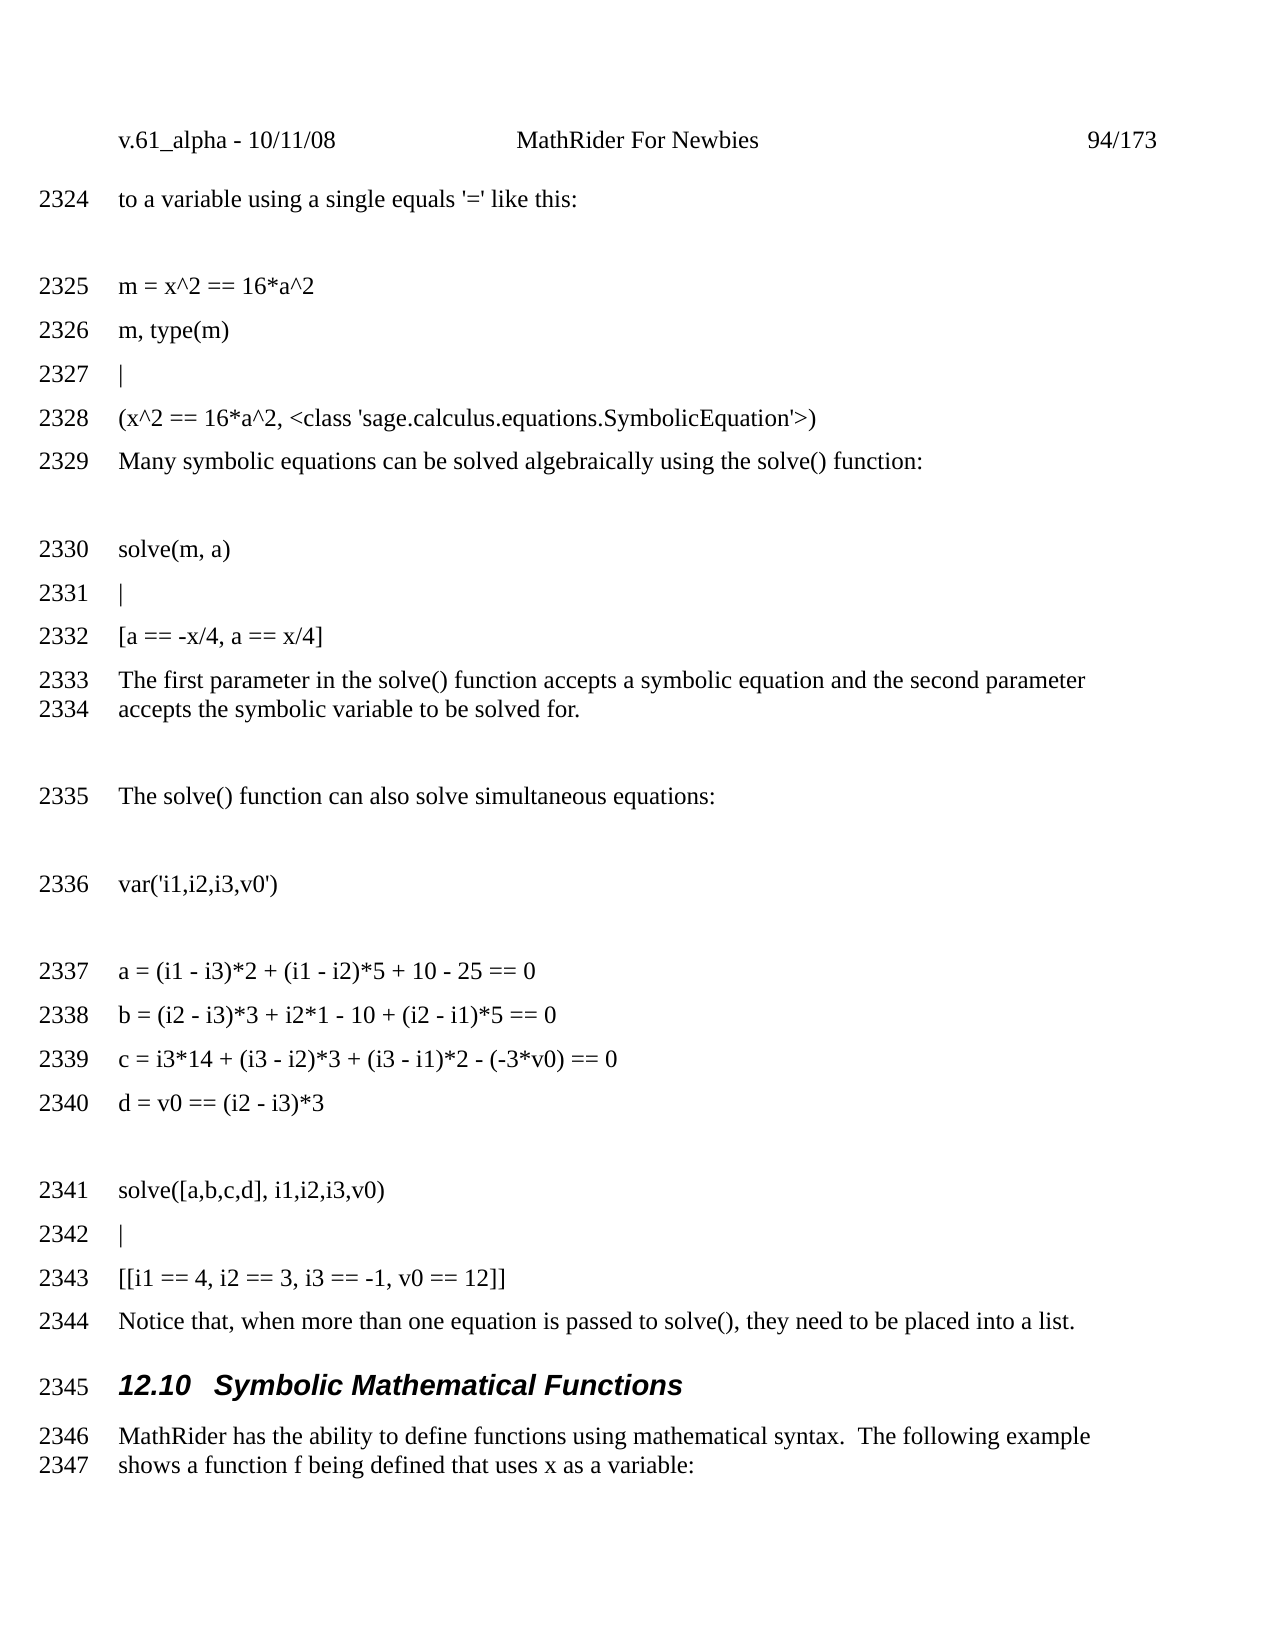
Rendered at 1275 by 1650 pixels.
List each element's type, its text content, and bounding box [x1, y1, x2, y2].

text [a == -x/4, a == x/4] [118, 621, 1157, 650]
text | [118, 578, 1157, 606]
text m, type(m) [118, 315, 1157, 344]
text c = i3*14 + (i3 - i2)*3 + (i3 - i1)*2 - (-3*v0) == 0 [118, 1044, 1157, 1073]
subtitle Symbolic Mathematical Functions [118, 1368, 1157, 1401]
text var('i1,i2,i3,v0') [118, 869, 1157, 898]
text | [118, 1219, 1157, 1248]
text b = (i2 - i3)*3 + i2*1 - 10 + (i2 - i1)*5 == 0 [118, 1000, 1157, 1029]
text (x^2 == 16*a^2, <class 'sage.calculus.equations.SymbolicEquation'>) [118, 403, 1157, 431]
text [[i1 == 4, i2 == 3, i3 == -1, v0 == 12]] [118, 1263, 1157, 1291]
text to a variable using a single equals '=' like this: [118, 184, 1157, 213]
text d = v0 == (i2 - i3)*3 [118, 1088, 1157, 1116]
text Notice that, when more than one equation is passed to solve(), they need to be placed into a list. [118, 1306, 1157, 1335]
text The solve() function can also solve simultaneous equations: [118, 781, 1157, 810]
text solve([a,b,c,d], i1,i2,i3,v0) [118, 1175, 1157, 1204]
text m = x^2 == 16*a^2 [118, 271, 1157, 300]
text MathRider has the ability to define functions using mathematical syntax. The following example shows a function f being defined that uses x as a variable: [118, 1421, 1157, 1479]
text solve(m, a) [118, 534, 1157, 563]
text a = (i1 - i3)*2 + (i1 - i2)*5 + 10 - 25 == 0 [118, 956, 1157, 985]
text Many symbolic equations can be solved algebraically using the solve() function: [118, 446, 1157, 475]
text | [118, 359, 1157, 388]
text The first parameter in the solve() function accepts a symbolic equation and the second parameter accepts the symbolic variable to be solved for. [118, 665, 1157, 723]
